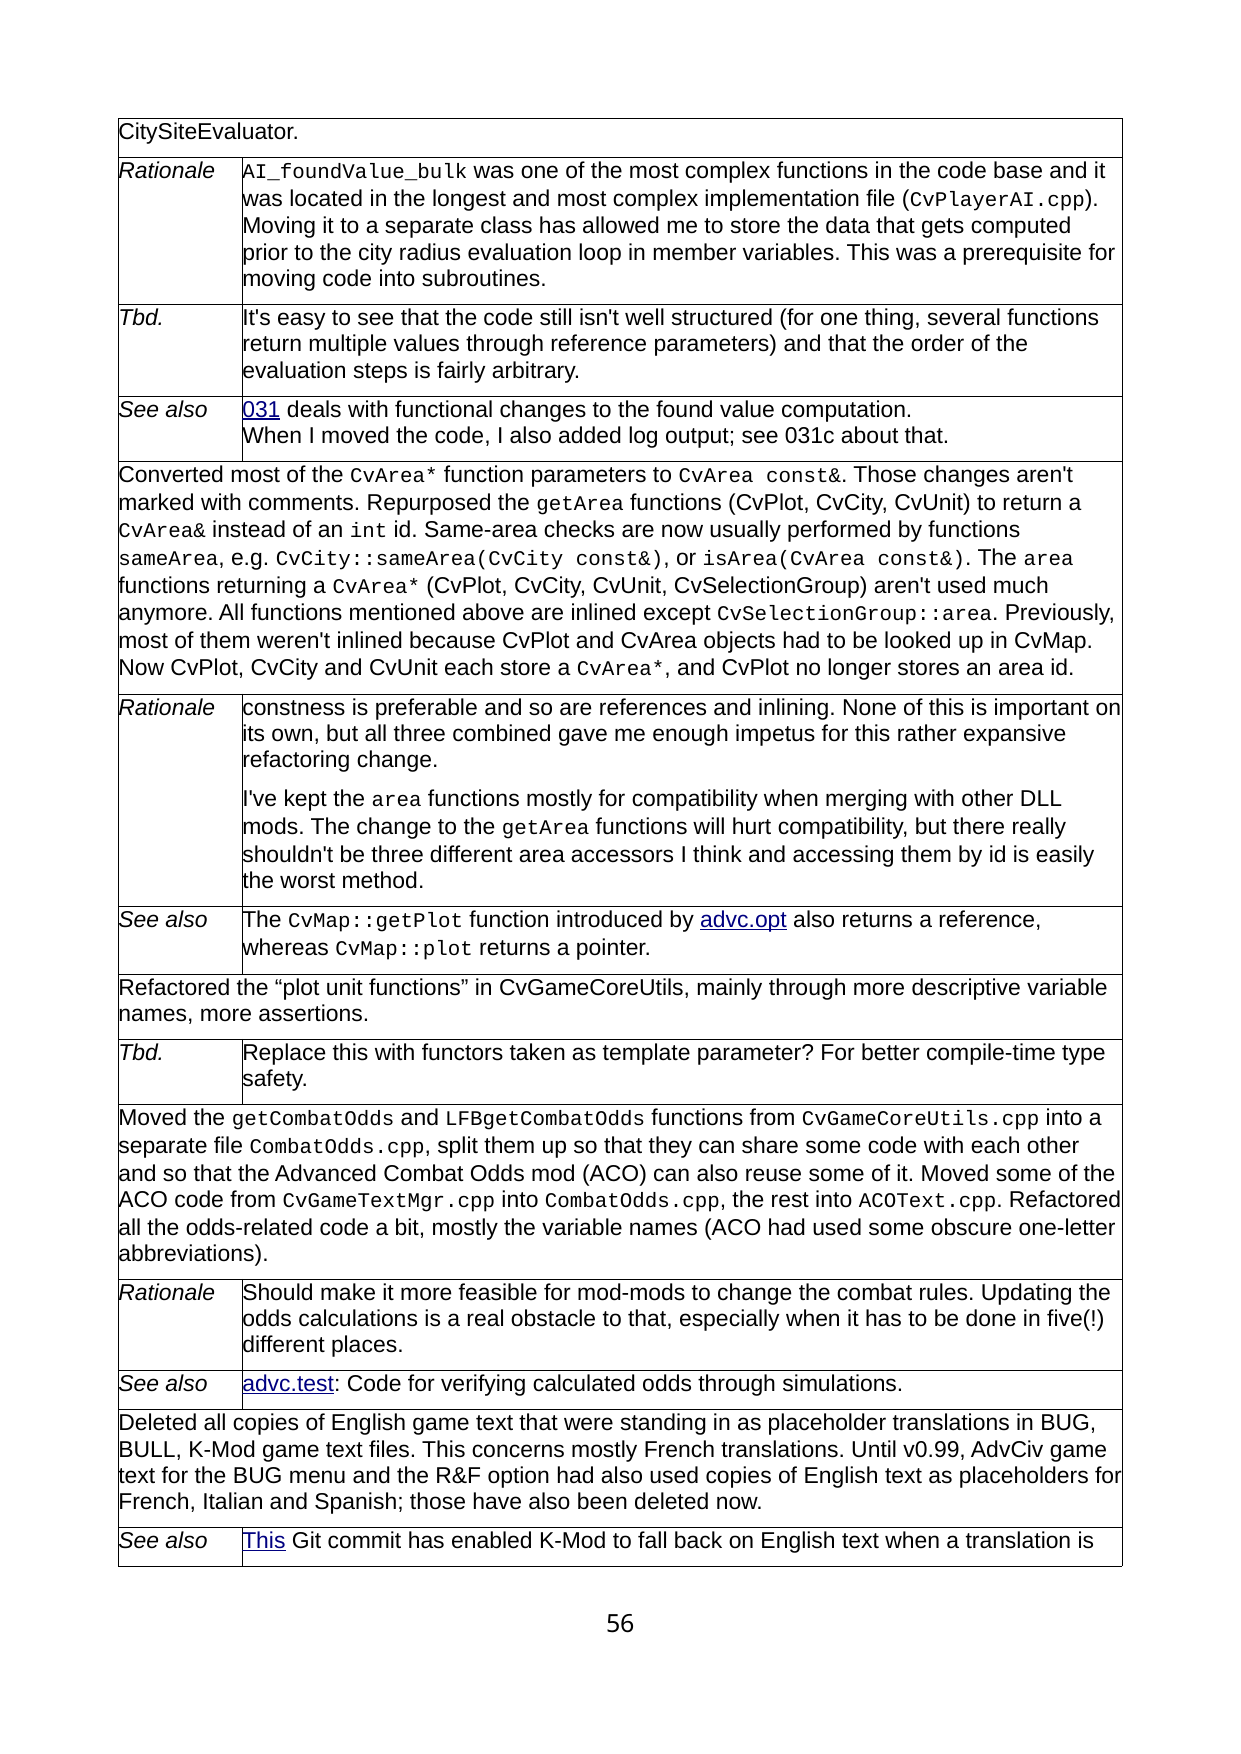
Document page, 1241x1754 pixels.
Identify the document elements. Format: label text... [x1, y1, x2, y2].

table_cell CitySiteEvaluator. [119, 119, 1122, 157]
table_cell Rationale [119, 158, 242, 304]
table_cell See also [119, 1528, 242, 1566]
table_cell Deleted all copies of English game text that were standing in as placeholder translations in BUG, BULL, K-Mod game text files. This concerns mostly French translations. Until v0.99, AdvCiv game text for the BUG menu and the R&F option had also used copies of English text as placeholders for French, Italian and Spanish; those have also been deleted now. [119, 1410, 1122, 1527]
table_cell advc.test: Code for verifying calculated odds through simulations. [243, 1371, 1122, 1409]
table_cell Converted most of the CvArea* function parameters to CvArea const&. Those changes aren't marked with comments. Repurposed the getArea functions (CvPlot, CvCity, CvUnit) to return a CvArea& instead of an int id. Same-area checks are now usually performed by functions sameArea, e.g. CvCity::sameArea(CvCity const&), or isArea(CvArea const&). The area functions returning a CvArea* (CvPlot, CvCity, CvUnit, CvSelectionGroup) aren't used much anymore. All functions mentioned above are inlined except CvSelectionGroup::area. Previously, most of them weren't inlined because CvPlot and CvArea objects had to be looked up in CvMap. Now CvPlot, CvCity and CvUnit each store a CvArea*, and CvPlot no longer stores an area id. [119, 462, 1122, 693]
table_cell AI_foundValue_bulk was one of the most complex functions in the code base and it was located in the longest and most complex implementation file (CvPlayerAI.cpp). Moving it to a separate class has allowed me to store the data that gets computed prior to the city radius evaluation loop in member variables. This was a prerequisite for moving code into subroutines. [243, 158, 1122, 304]
table_cell The CvMap::getPlot function introduced by advc.opt also returns a reference, whereas CvMap::plot returns a pointer. [243, 907, 1122, 973]
table_cell See also [119, 907, 242, 973]
table_cell Replace this with functors taken as template parameter? For better compile-time type safety. [243, 1040, 1122, 1104]
table_cell Tbd. [119, 1040, 242, 1104]
table_cell 031 deals with functional changes to the found value computation. When I moved the code, I also added log output; see 031c about that. [243, 397, 1122, 461]
table_cell Tbd. [119, 305, 242, 396]
table_cell See also [119, 1371, 242, 1409]
table_cell This Git commit has enabled K-Mod to fall back on English text when a translation is [243, 1528, 1122, 1566]
table_cell Refactored the “plot unit functions” in CvGameCoreUtils, mainly through more descriptive variable names, more assertions. [119, 975, 1122, 1039]
table_cell Rationale [119, 1280, 242, 1370]
table_cell Rationale [119, 695, 242, 906]
table_cell See also [119, 397, 242, 461]
table_cell It's easy to see that the code still isn't well structured (for one thing, several functions return multiple values through reference parameters) and that the order of the evaluation steps is fairly arbitrary. [243, 305, 1122, 396]
table_cell constness is preferable and so are references and inlining. None of this is important on its own, but all three combined gave me enough impetus for this rather expansive refactoring change. I've kept the area functions mostly for compatibility when merging with other DLL mods. The change to the getArea functions will hurt compatibility, but there really shouldn't be three different area accessors I think and accessing them by id is easily the worst method. [243, 695, 1122, 906]
table_cell Should make it more feasible for mod-mods to change the combat rules. Updating the odds calculations is a real obstacle to that, especially when it has to be done in five(!) different places. [243, 1280, 1122, 1370]
table_cell Moved the getCombatOdds and LFBgetCombatOdds functions from CvGameCoreUtils.cpp into a separate file CombatOdds.cpp, split them up so that they can share some code with each other and so that the Advanced Combat Odds mod (ACO) can also reuse some of it. Moved some of the ACO code from CvGameTextMgr.cpp into CombatOdds.cpp, the rest into ACOText.cpp. Refactored all the odds-related code a bit, mostly the variable names (ACO had used some obscure one-letter abbreviations). [119, 1105, 1122, 1279]
